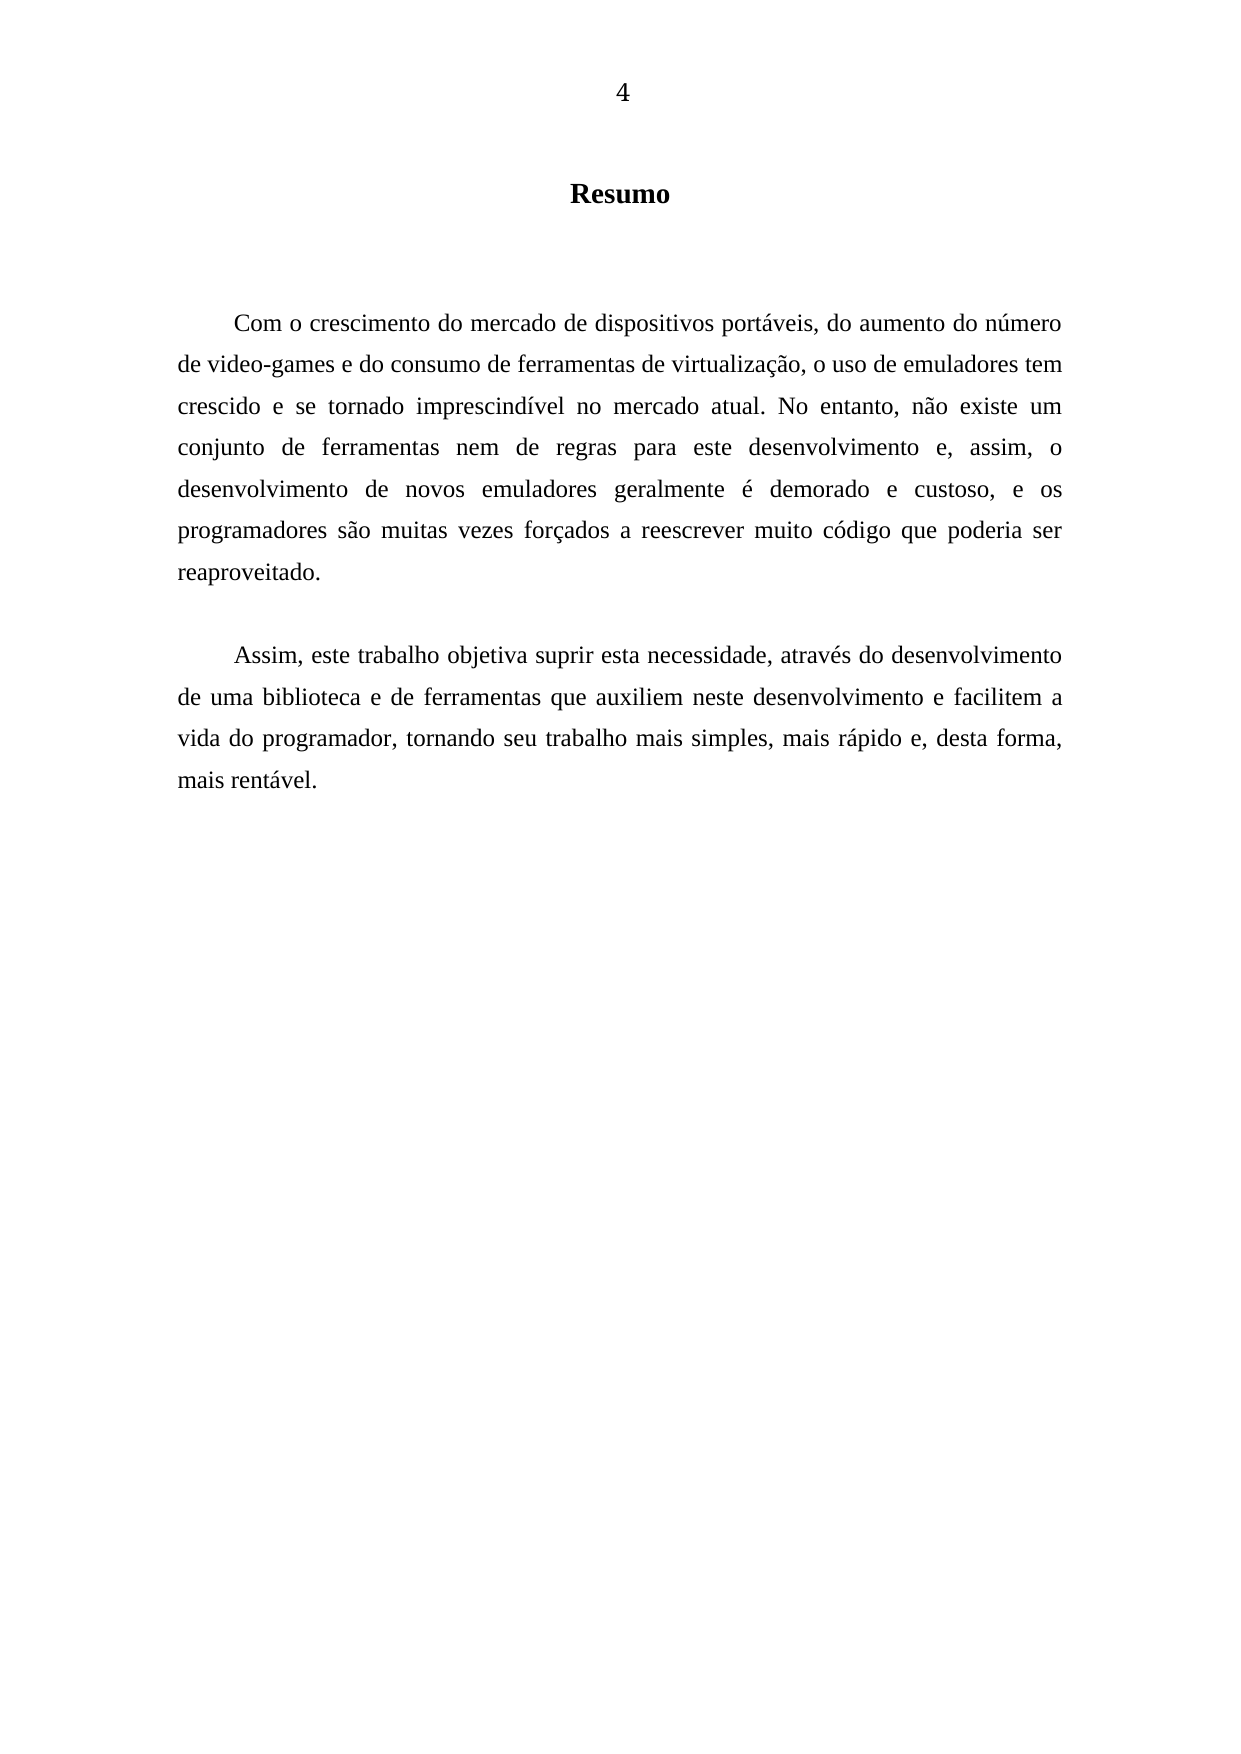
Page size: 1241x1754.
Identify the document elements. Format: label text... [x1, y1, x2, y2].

subtitle Resumo [177, 177, 1063, 209]
text Com o crescimento do mercado de dispositivos portáveis, do aumento do número de video-games e do consumo de ferramentas de virtualização, o uso de emuladores tem crescido e se tornado imprescindível no mercado atual. No entanto, não existe um conjunto de ferramentas nem de regras para este desenvolvimento e, assim, o desenvolvimento de novos emuladores geralmente é demorado e custoso, e os programadores são muitas vezes forçados a reescrever muito código que poderia ser reaproveitado. [177, 309, 1063, 586]
text Assim, este trabalho objetiva suprir esta necessidade, através do desenvolvimento de uma biblioteca e de ferramentas que auxiliem neste desenvolvimento e facilitem a vida do programador, tornando seu trabalho mais simples, mais rápido e, desta forma, mais rentável. [177, 641, 1063, 794]
